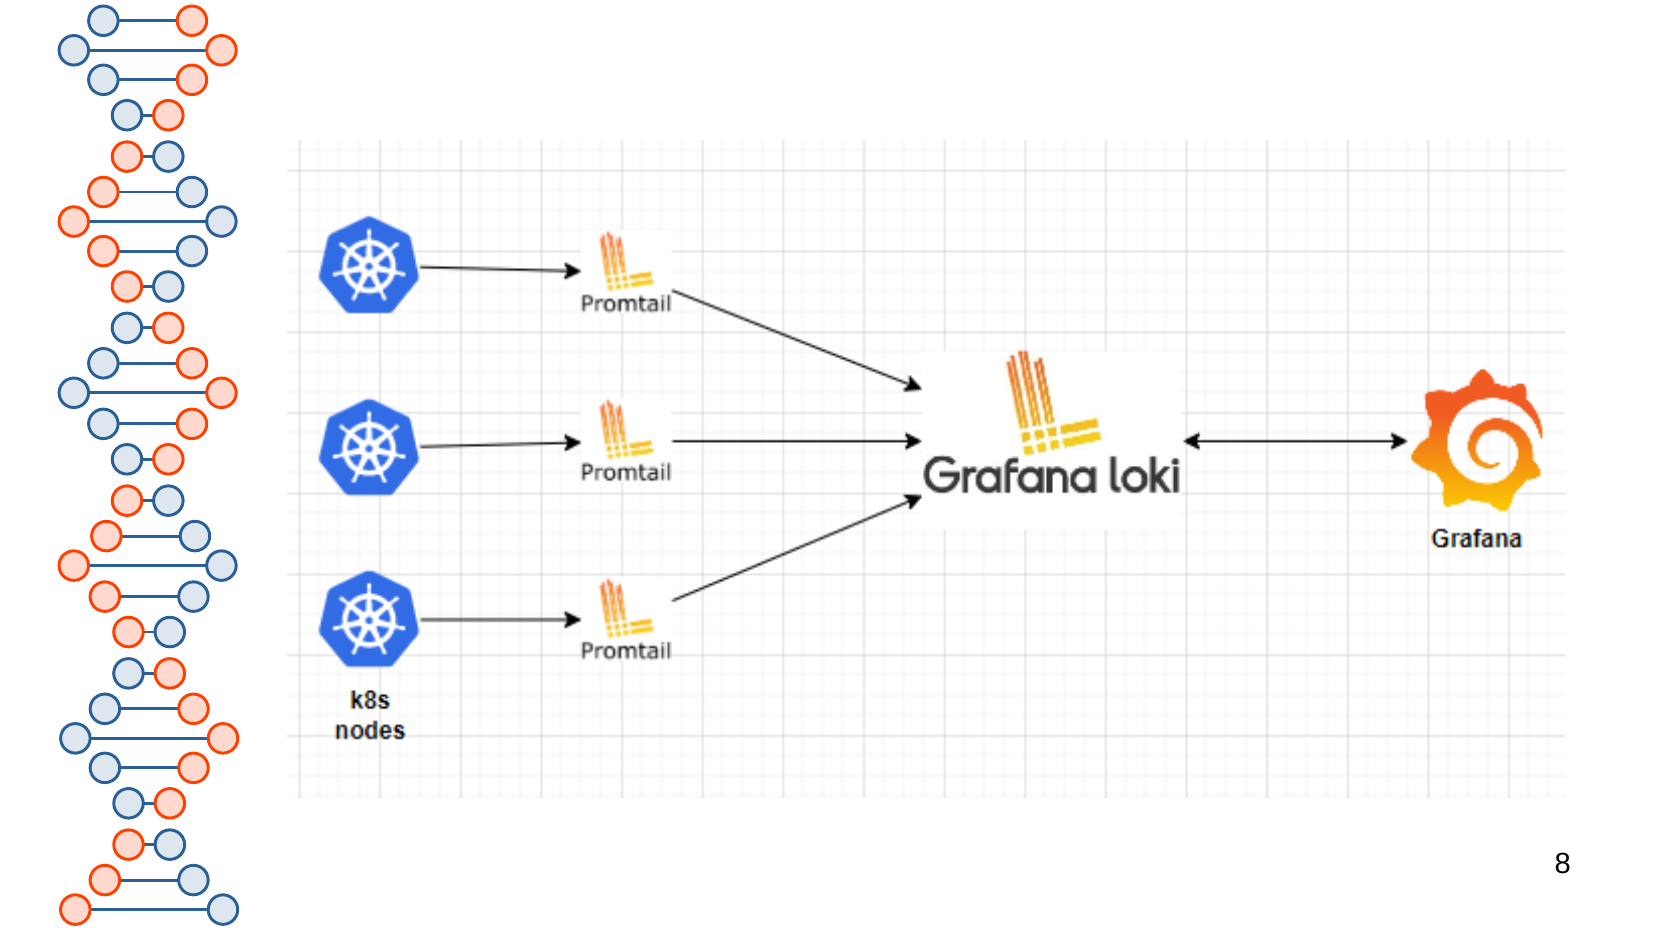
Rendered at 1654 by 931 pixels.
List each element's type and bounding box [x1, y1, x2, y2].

picture [287, 140, 1565, 798]
